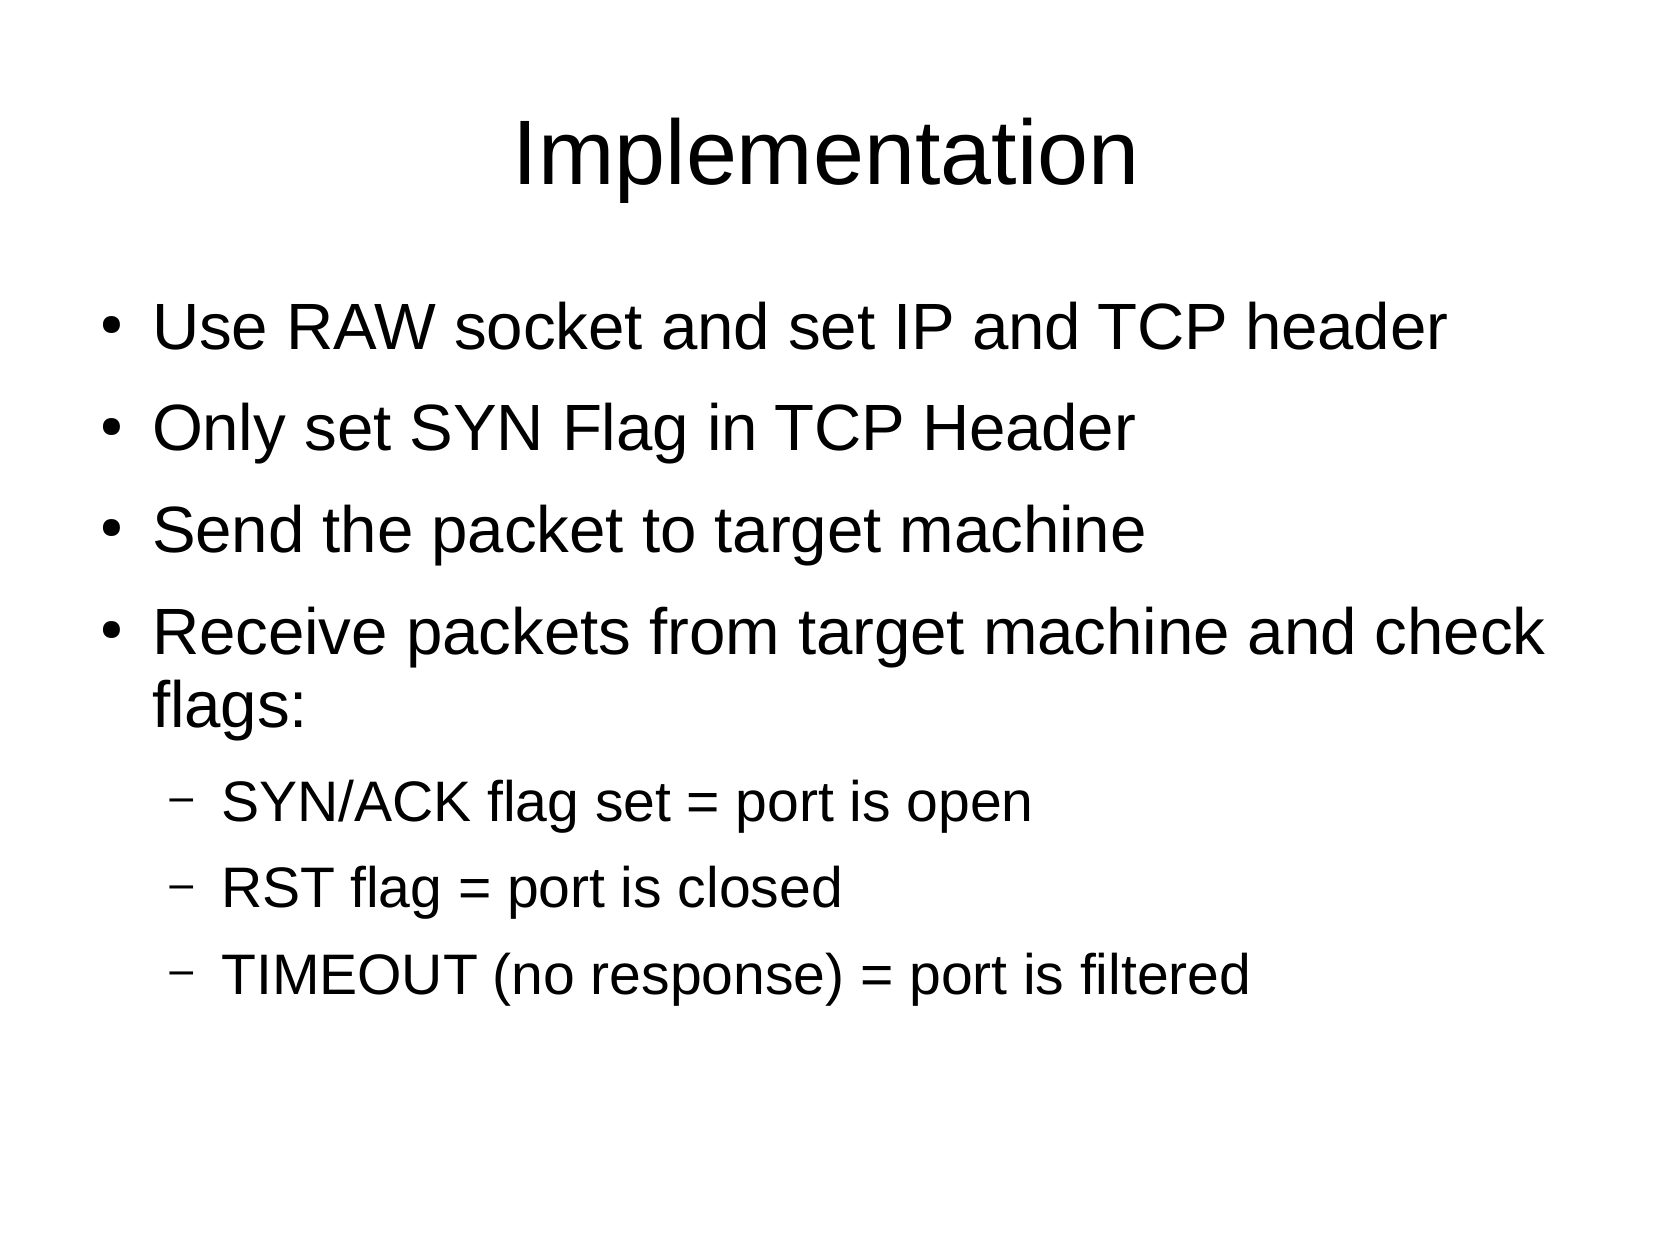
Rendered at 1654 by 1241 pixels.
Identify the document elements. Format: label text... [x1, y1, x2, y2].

list Use RAW socket and set IP and TCP header Only set SYN Flag in TCP Header Send the packet to target machine Receive packets from target machine and check flags: SYN/ACK flag set = port is open RST flag = port is closed TIMEOUT (no response) = port is filtered [82, 290, 1571, 1010]
title Implementation [82, 49, 1571, 257]
